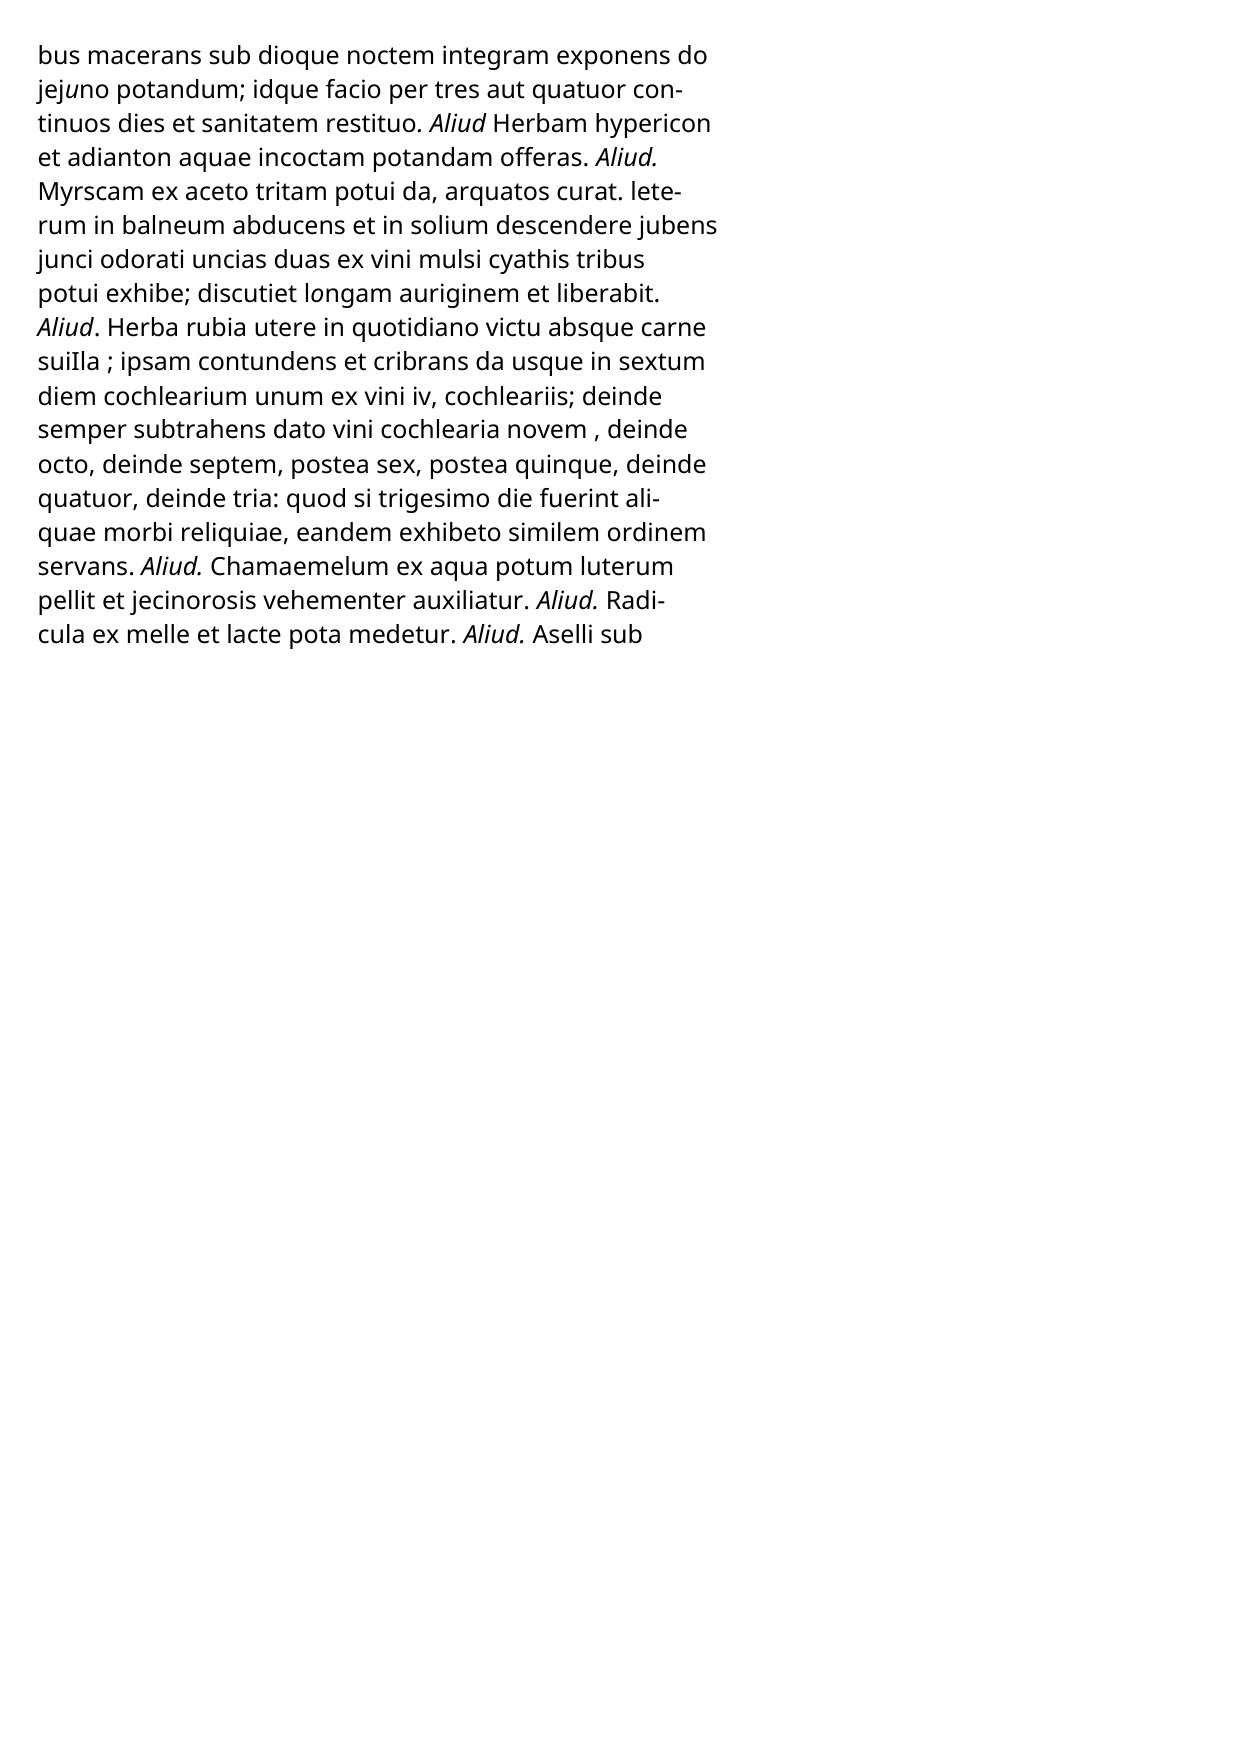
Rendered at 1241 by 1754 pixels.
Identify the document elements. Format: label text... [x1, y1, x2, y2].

text bus macerans sub dioque noctem integram exponens do jejuno potandum; idque facio per tres aut quatuor con- tinuos dies et sanitatem restituo. Aliud Herbam hypericon et adianton aquae incoctam potandam offeras. Aliud. Myrscam ex aceto tritam potui da, arquatos curat. lete- rum in balneum abducens et in solium descendere jubens junci odorati uncias duas ex vini mulsi cyathis tribus potui exhibe; discutiet longam auriginem et liberabit. Aliud. Herba rubia utere in quotidiano victu absque carne suiIla ; ipsam contundens et cribrans da usque in sextum diem cochlearium unum ex vini iv, cochleariis; deinde semper subtrahens dato vini cochlearia novem , deinde octo, deinde septem, postea sex, postea quinque, deinde quatuor, deinde tria: quod si trigesimo die fuerint ali- quae morbi reliquiae, eandem exhibeto similem ordinem servans. Aliud. Chamaemelum ex aqua potum luterum pellit et jecinorosis vehementer auxiliatur. Aliud. Radi- cula ex melle et lacte pota medetur. Aliud. Aselli sub [37, 37, 1203, 651]
